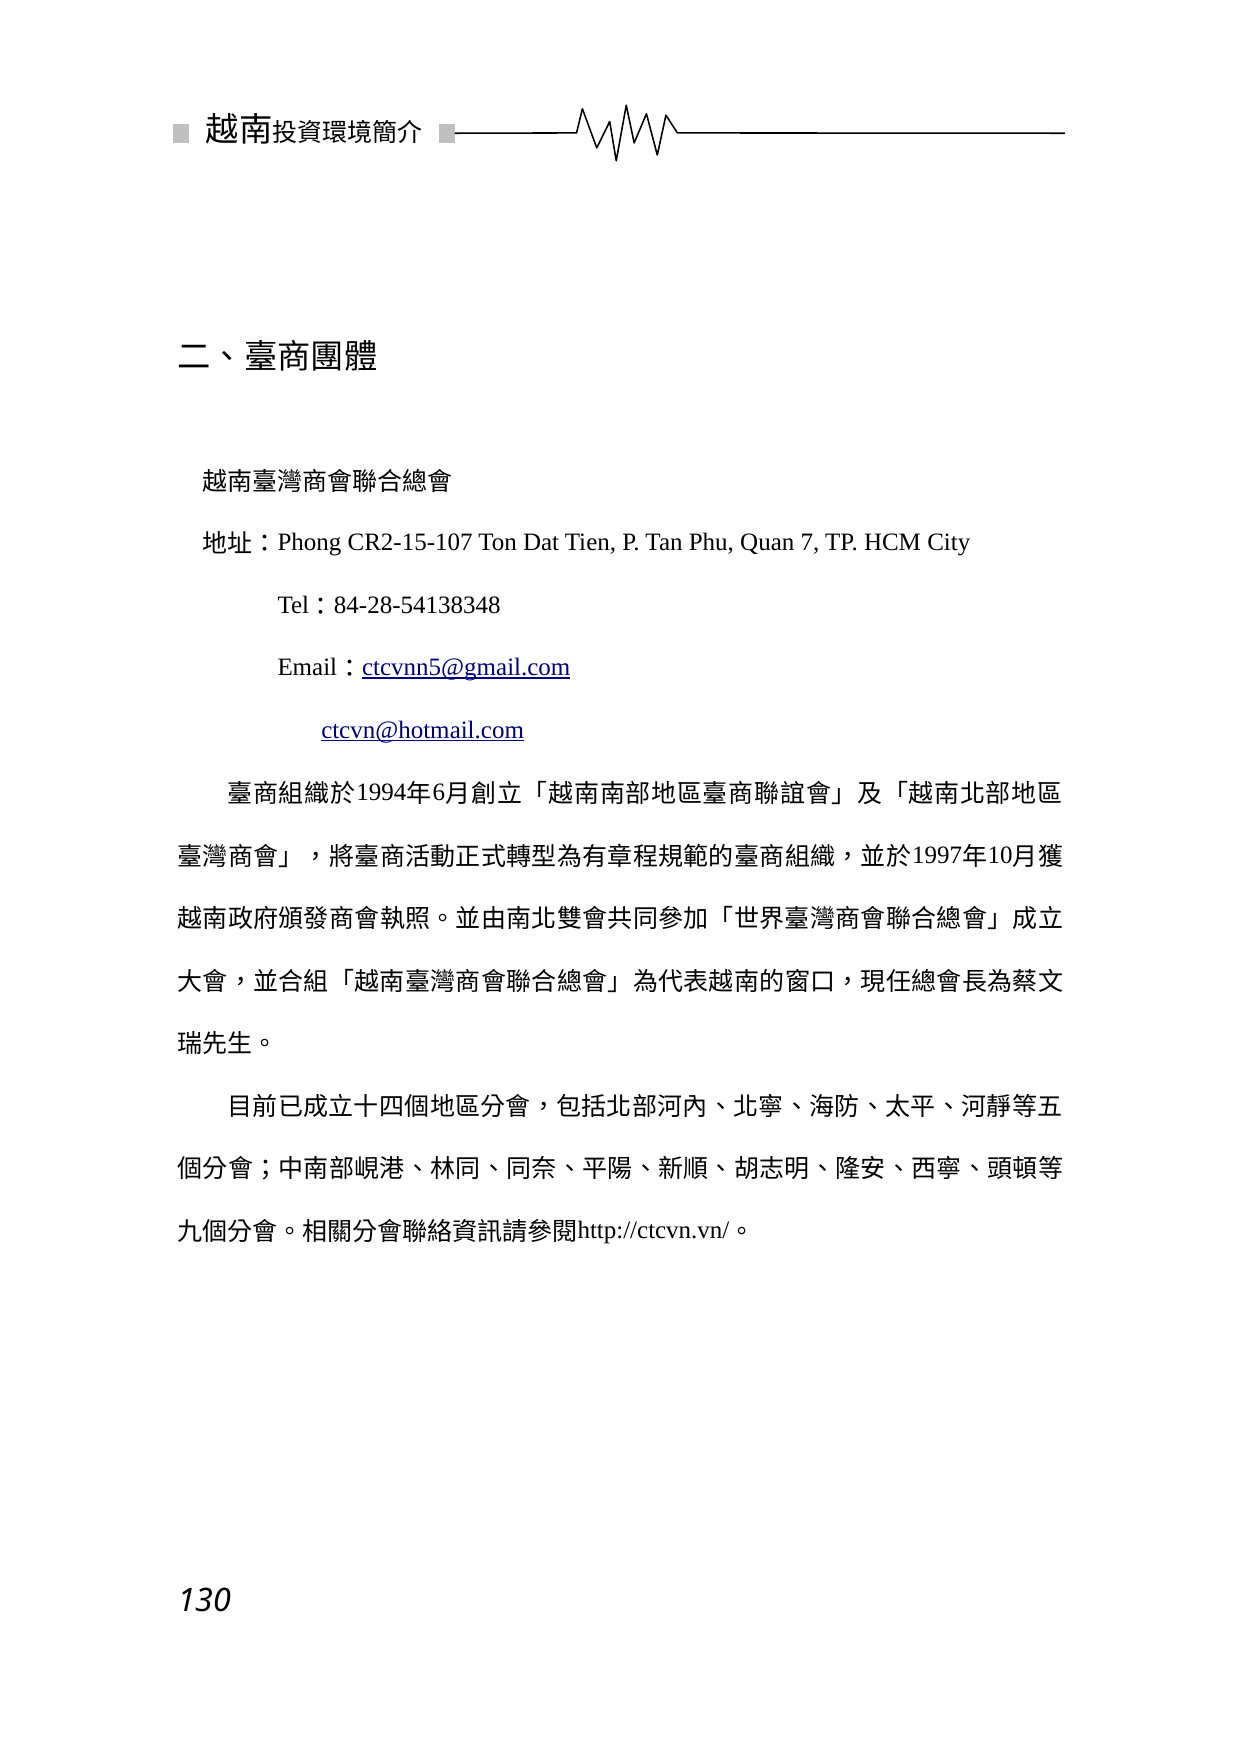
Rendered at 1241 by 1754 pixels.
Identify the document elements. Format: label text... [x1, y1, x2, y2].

text 二、臺商團體 [177, 313, 1063, 375]
text 越南臺灣商會聯合總會 [202, 438, 1063, 500]
text 地址：Phong CR2-15-107 Ton Dat Tien, P. Tan Phu, Quan 7, TP. HCM City [202, 500, 1063, 563]
text Email：ctcvnn5@gmail.com [202, 625, 1063, 688]
text 臺商組織於1994年6月創立「越南南部地區臺商聯誼會」及「越南北部地區臺灣商會」，將臺商活動正式轉型為有章程規範的臺商組織，並於1997年10月獲越南政府頒發商會執照。並由南北雙會共同參加「世界臺灣商會聯合總會」成立大會，並合組「越南臺灣商會聯合總會」為代表越南的窗口，現任總會長為蔡文瑞先生。 [177, 750, 1063, 1063]
text 目前已成立十四個地區分會，包括北部河內、北寧、海防、太平、河靜等五個分會；中南部峴港、林同、同奈、平陽、新順、胡志明、隆安、西寧、頭頓等九個分會。相關分會聯絡資訊請參閱http://ctcvn.vn/。 [177, 1063, 1063, 1250]
text Tel：84-28-54138348 [202, 563, 1063, 625]
text ctcvn@hotmail.com [202, 688, 1063, 750]
